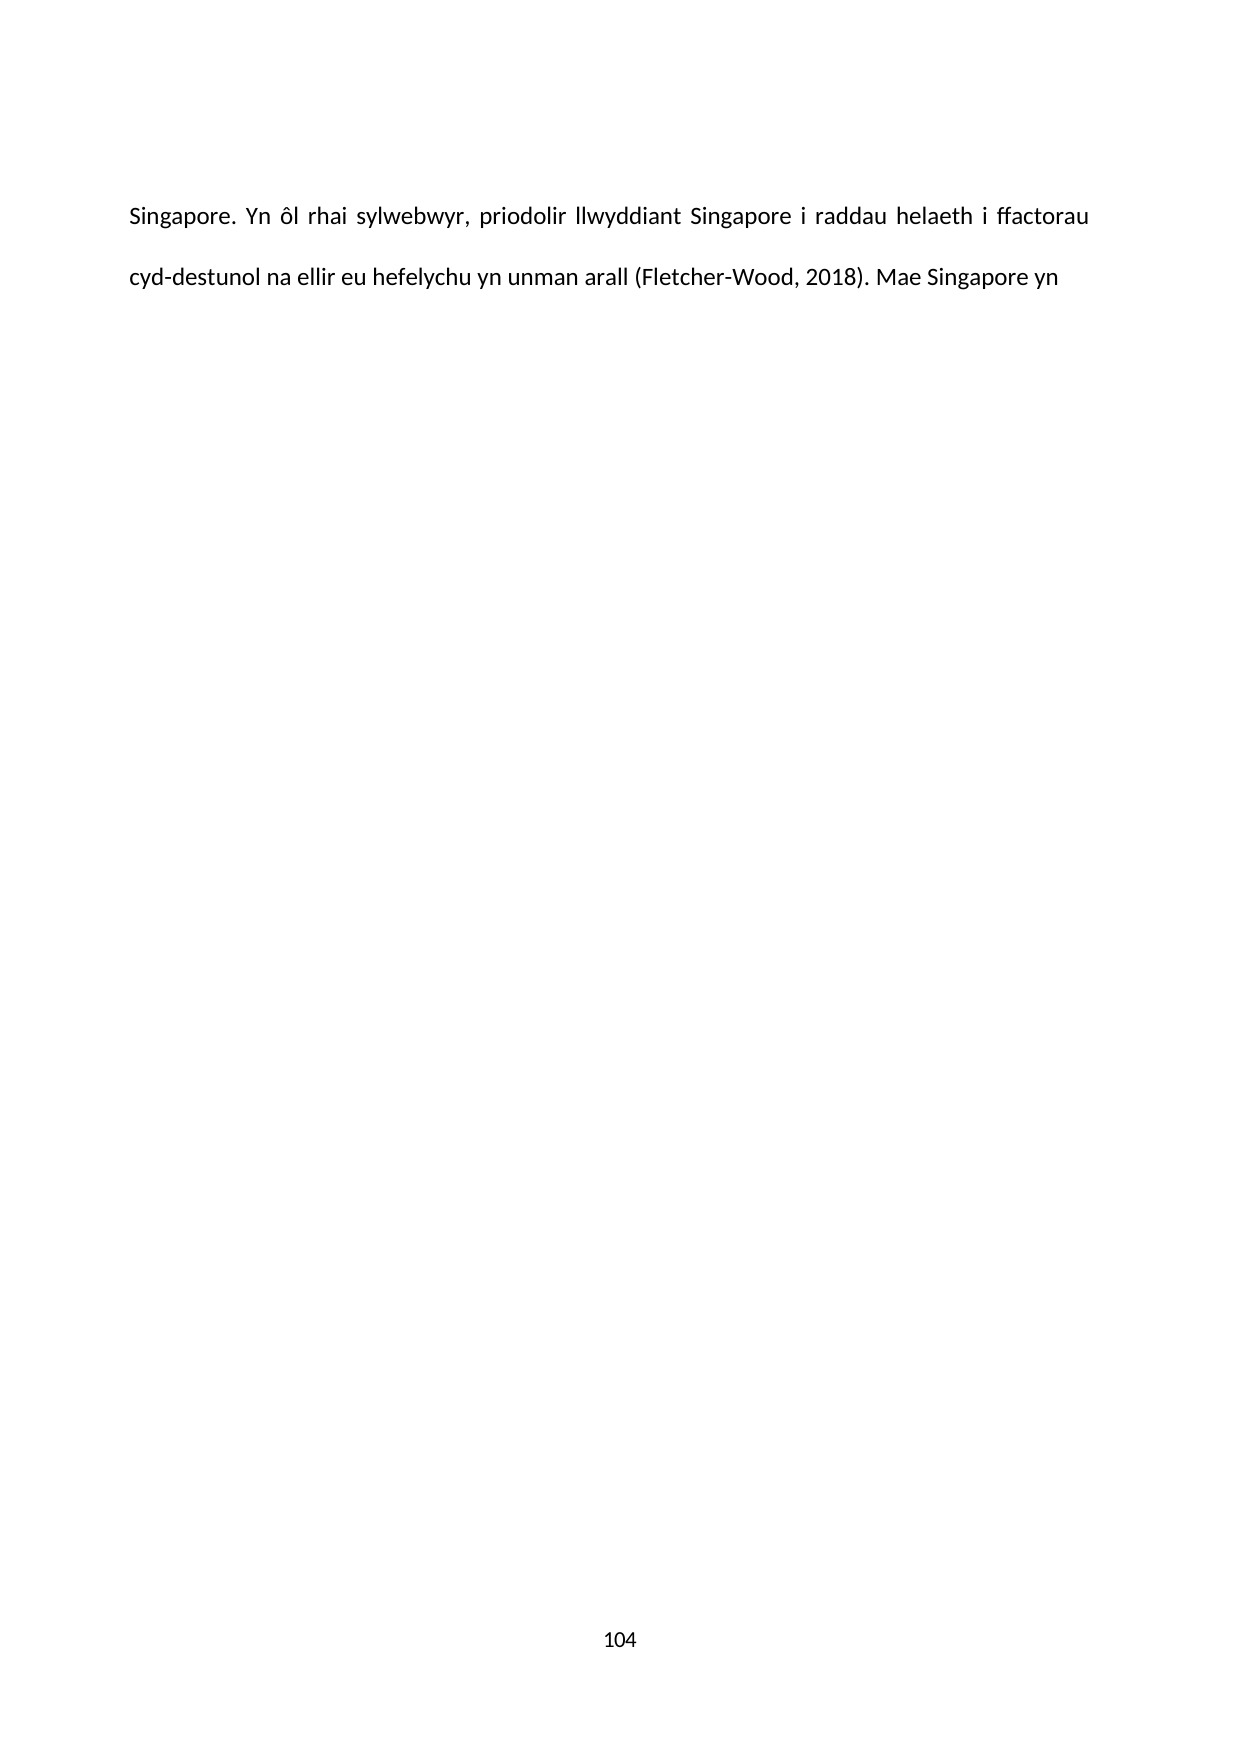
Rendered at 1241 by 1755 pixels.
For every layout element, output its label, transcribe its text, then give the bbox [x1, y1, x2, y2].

list Singapore. Yn ôl rhai sylwebwyr, priodolir llwyddiant Singapore i raddau helaeth i ffactorau cyd-destunol na ellir eu hefelychu yn unman arall (Fletcher-Wood, 2018). Mae Singapore yn [129, 200, 1091, 292]
